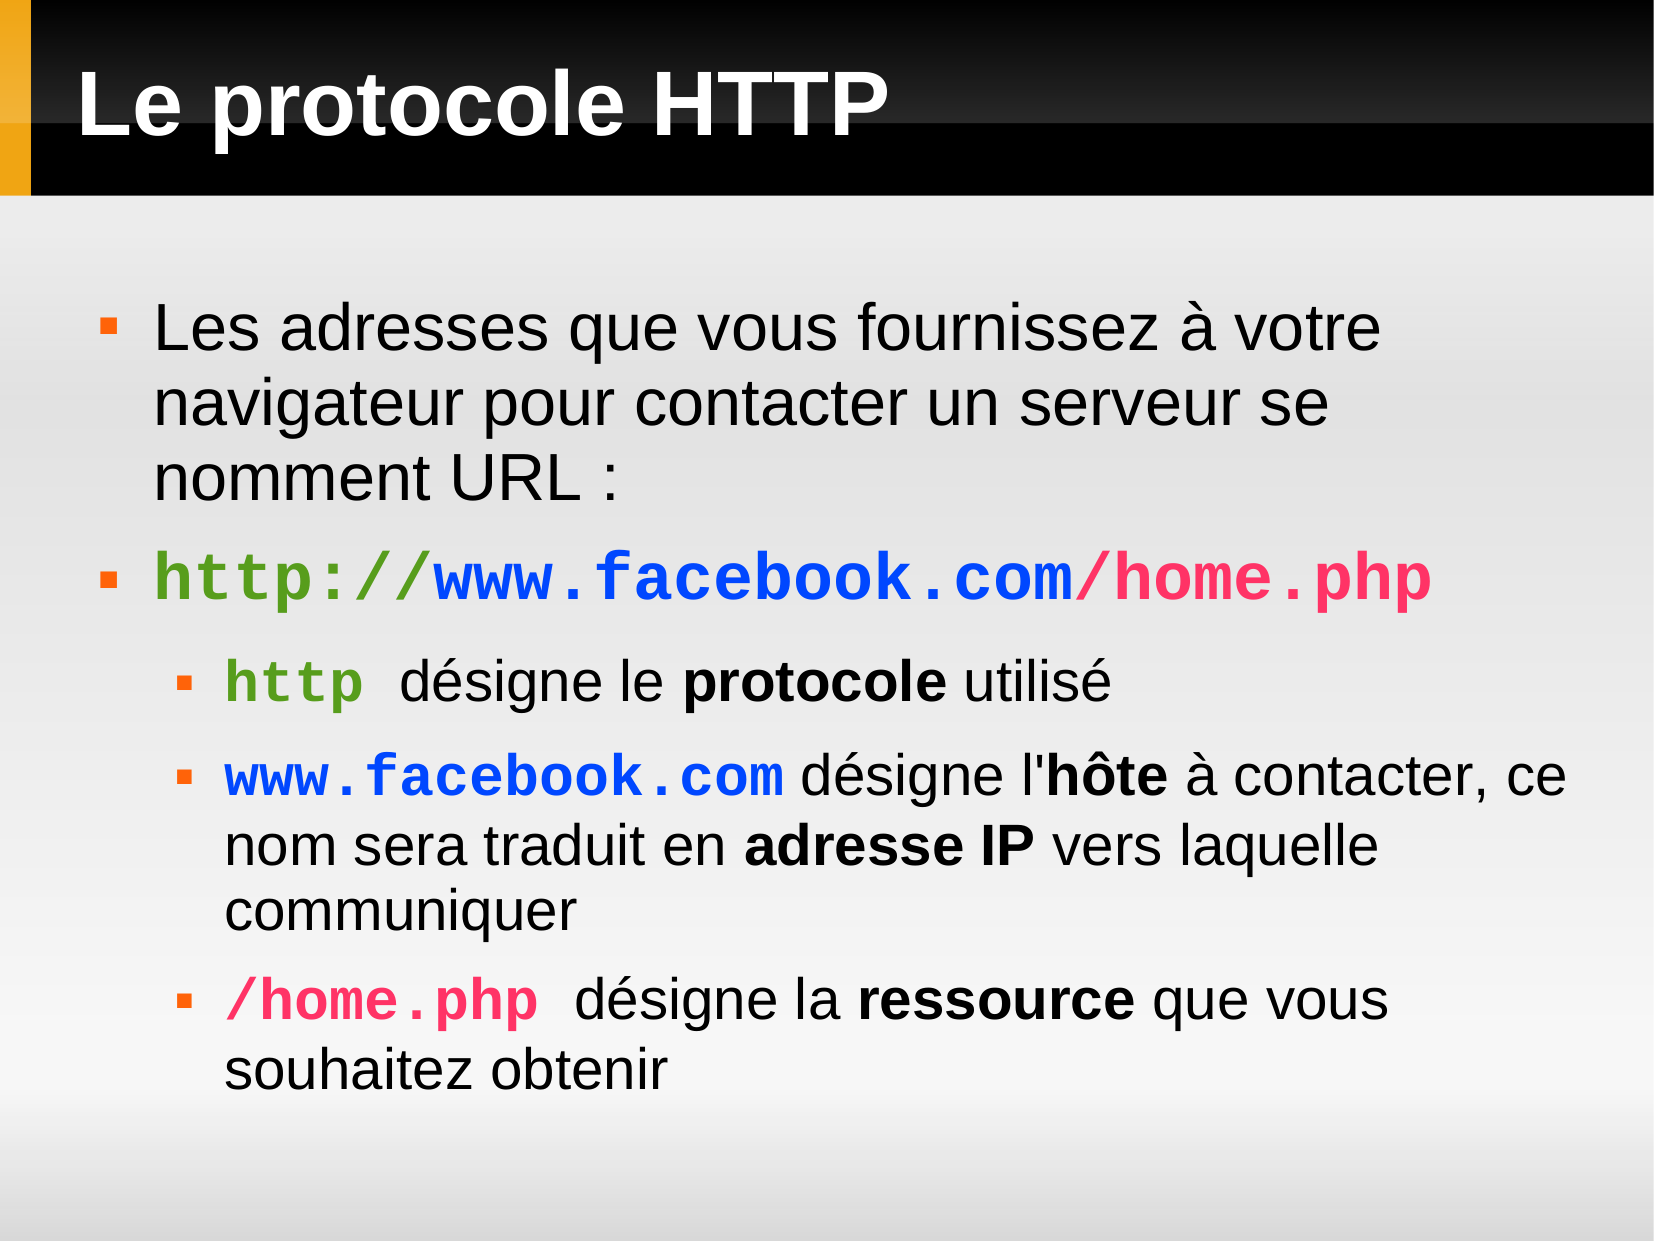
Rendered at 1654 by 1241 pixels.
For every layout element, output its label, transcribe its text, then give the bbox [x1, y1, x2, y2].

picture [0, 0, 1654, 1241]
list Les adresses que vous fournissez à votre navigateur pour contacter un serveur se nomment URL : http://www.facebook.com/home.php http désigne le protocole utilisé www.facebook.com désigne l'hôte à contacter, ce nom sera traduit en adresse IP vers laquelle communiquer /home.php désigne la ressource que vous souhaitez obtenir [82, 290, 1571, 1109]
title Le protocole HTTP [76, 0, 1565, 208]
